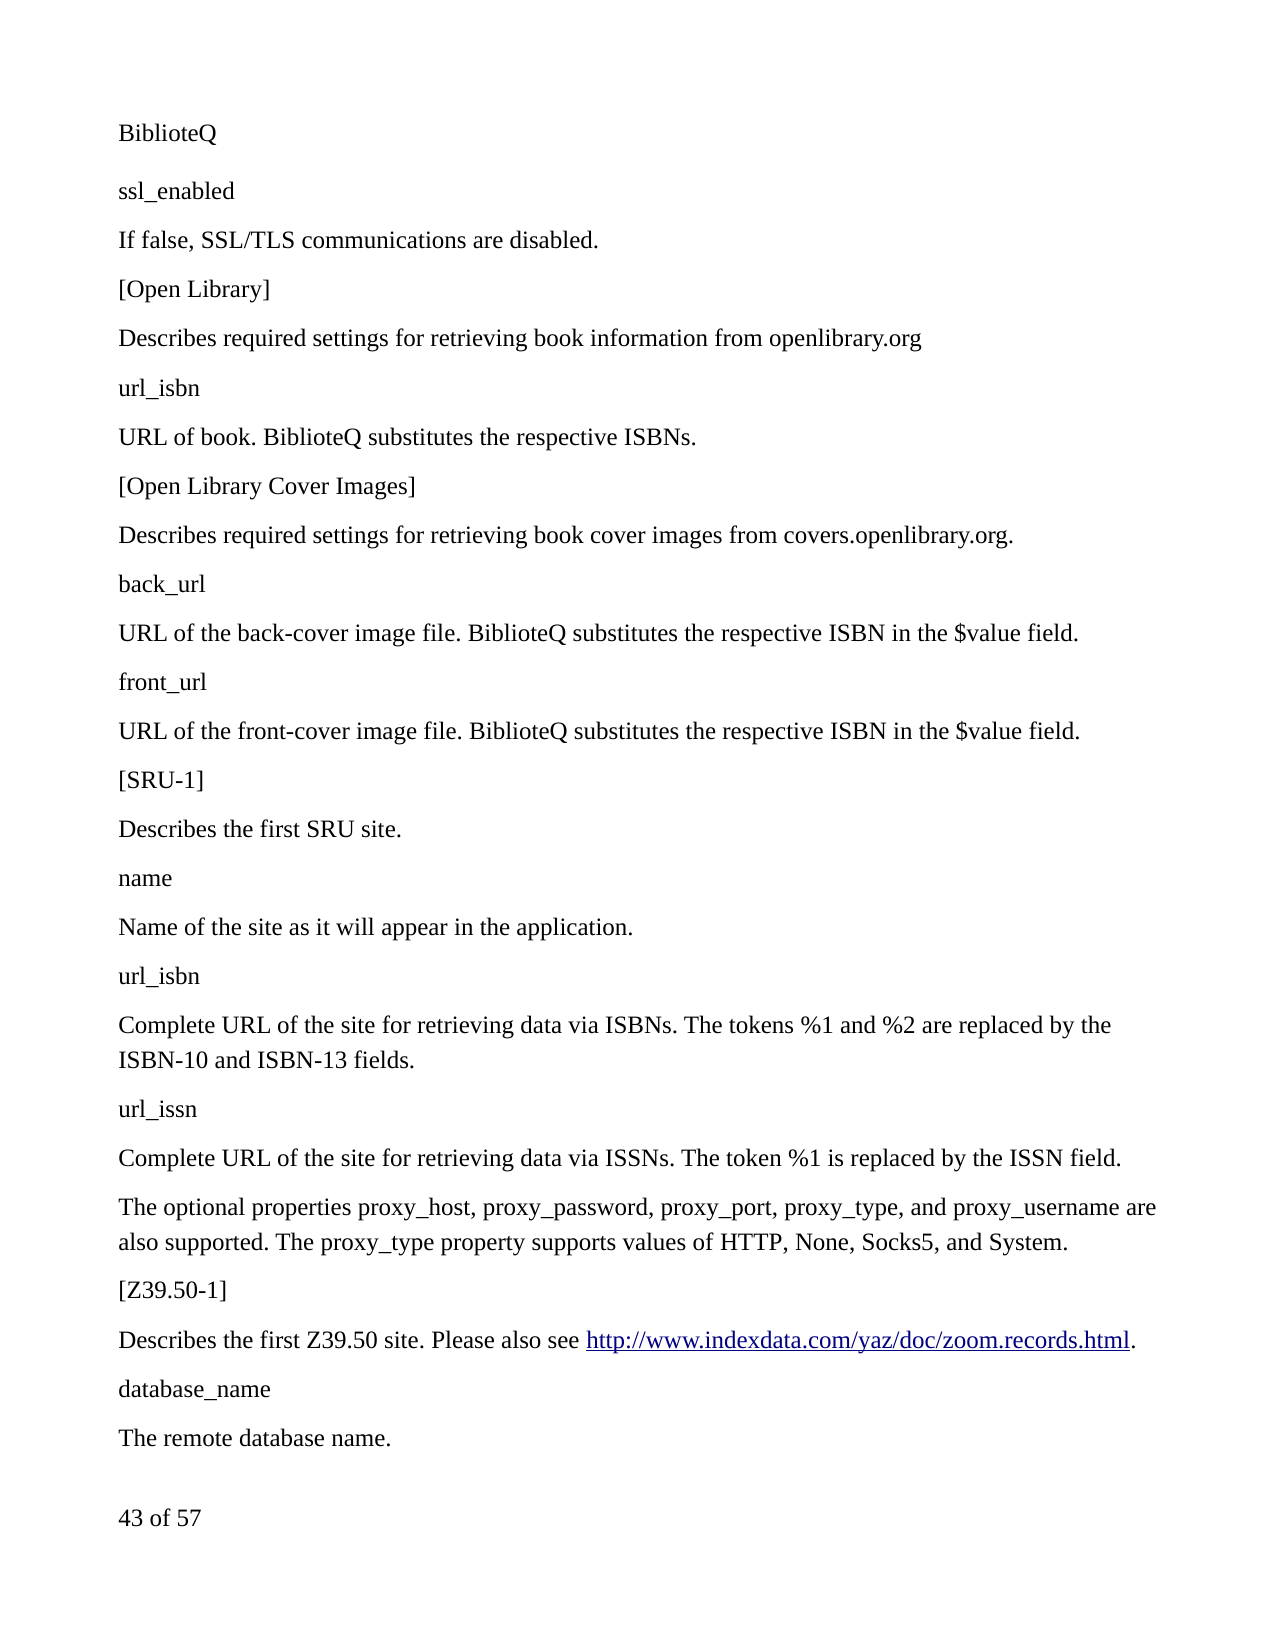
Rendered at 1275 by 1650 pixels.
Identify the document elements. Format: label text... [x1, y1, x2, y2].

text Complete URL of the site for retrieving data via ISSNs. The token %1 is replaced by the ISSN field. [118, 1143, 1157, 1172]
text URL of the back-cover image file. BiblioteQ substitutes the respective ISBN in the $value field. [118, 618, 1157, 647]
text [SRU-1] [118, 765, 1157, 794]
text Describes required settings for retrieving book information from openlibrary.org [118, 323, 1157, 352]
text url_isbn [118, 961, 1157, 990]
text Describes the first SRU site. [118, 814, 1157, 843]
text Complete URL of the site for retrieving data via ISBNs. The tokens %1 and %2 are replaced by the ISBN-10 and ISBN-13 fields. [118, 1010, 1157, 1074]
text Describes required settings for retrieving book cover images from covers.openlibrary.org. [118, 520, 1157, 548]
text ssl_enabled [118, 176, 1157, 205]
text URL of the front-cover image file. BiblioteQ substitutes the respective ISBN in the $value field. [118, 716, 1157, 745]
text [Open Library] [118, 274, 1157, 303]
text The remote database name. [118, 1423, 1157, 1452]
text [Z39.50-1] [118, 1276, 1157, 1304]
text The optional properties proxy_host, proxy_password, proxy_port, proxy_type, and proxy_username are also supported. The proxy_type property supports values of HTTP, None, Socks5, and System. [118, 1192, 1157, 1255]
text database_name [118, 1374, 1157, 1402]
text [Open Library Cover Images] [118, 471, 1157, 499]
text back_url [118, 569, 1157, 598]
text URL of book. BiblioteQ substitutes the respective ISBNs. [118, 422, 1157, 450]
text name [118, 863, 1157, 892]
text url_issn [118, 1094, 1157, 1123]
text Describes the first Z39.50 site. Please also see http://www.indexdata.com/yaz/doc/zoom.records.html. [118, 1325, 1157, 1353]
text url_isbn [118, 373, 1157, 401]
text front_url [118, 667, 1157, 696]
text If false, SSL/TLS communications are disabled. [118, 225, 1157, 254]
text Name of the site as it will appear in the application. [118, 912, 1157, 941]
